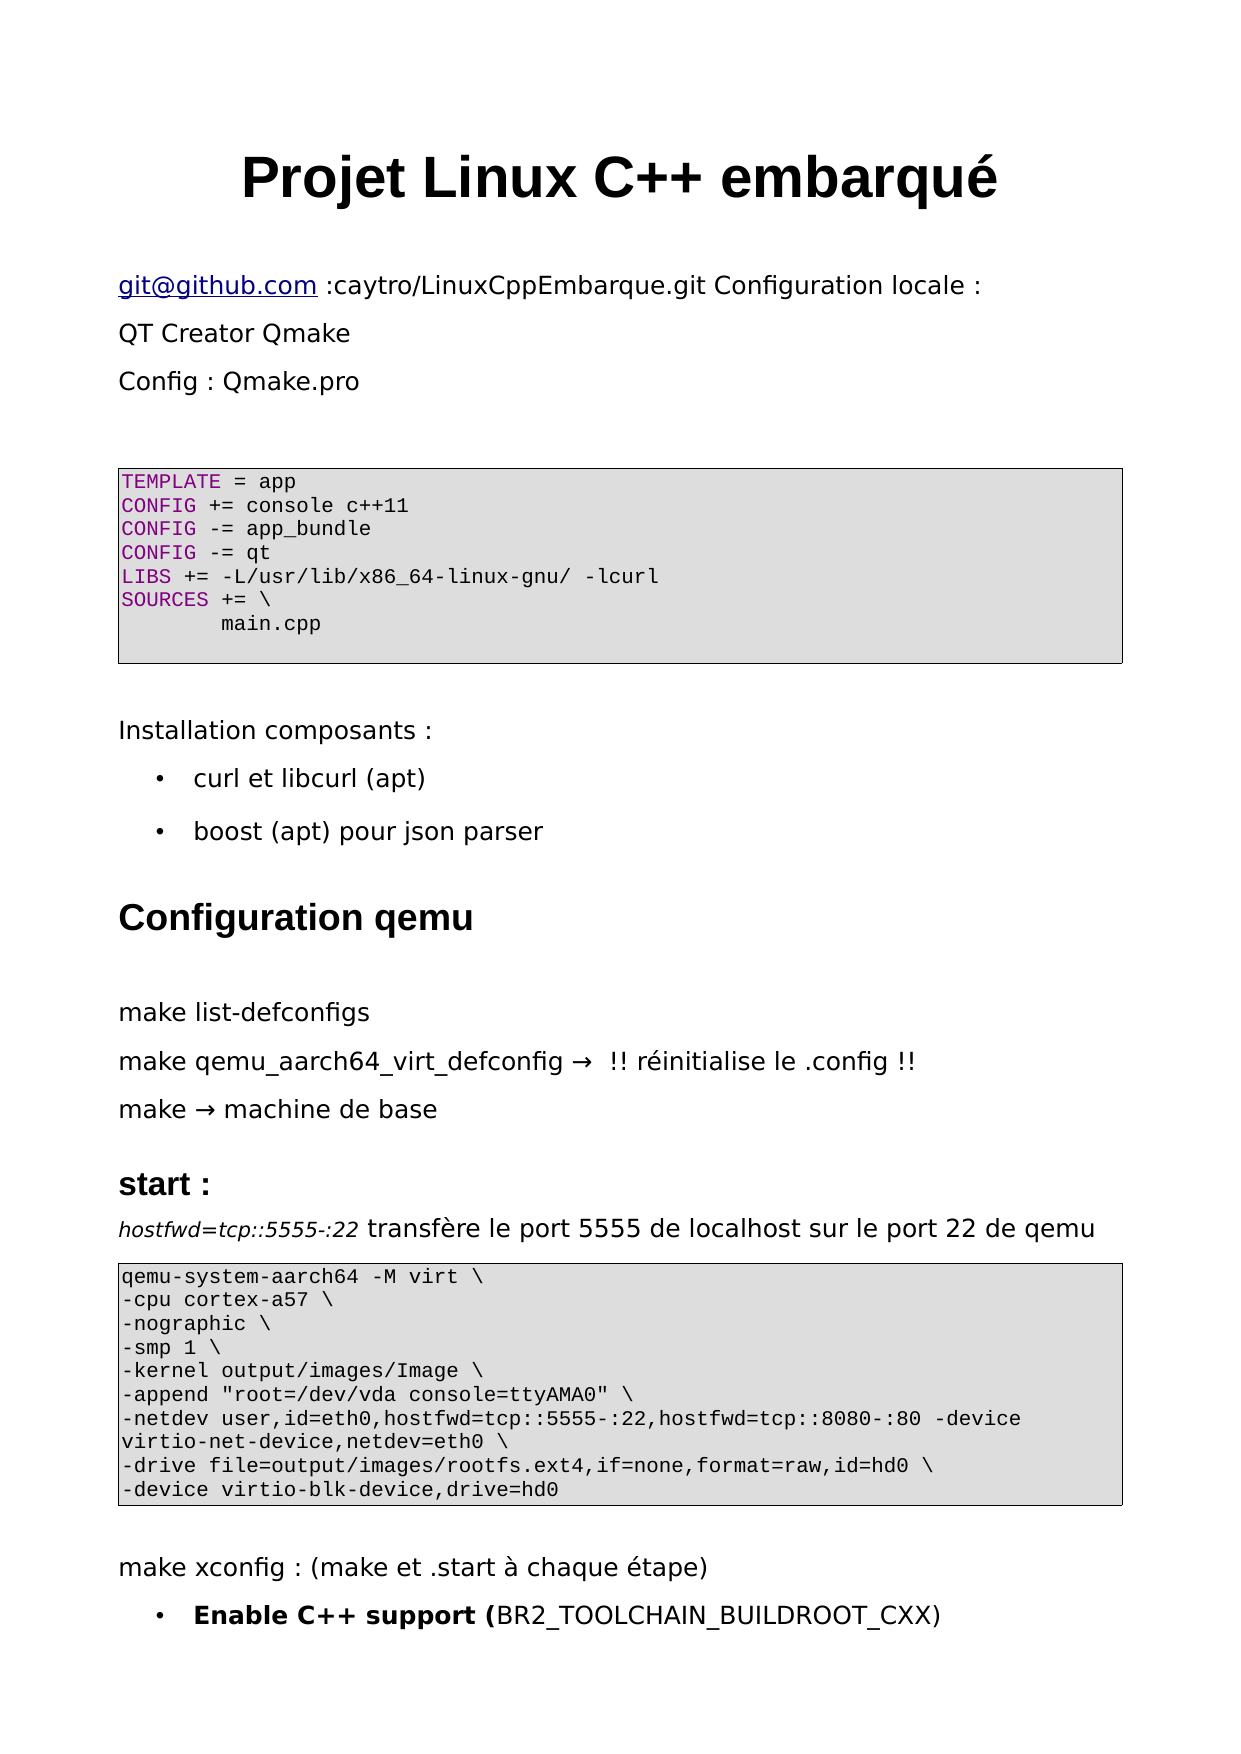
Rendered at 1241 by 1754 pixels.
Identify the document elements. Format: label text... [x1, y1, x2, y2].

text -smp 1 \ [119, 1334, 1122, 1357]
list curl et libcurl (apt) [156, 764, 1122, 793]
text CONFIG += console c++11 [119, 492, 1122, 515]
text CONFIG -= app_bundle [119, 515, 1122, 539]
text make list-defconfigs [118, 998, 1122, 1028]
list boost (apt) pour json parser [156, 817, 1122, 846]
text -append "root=/dev/vda console=ttyAMA0" \ [119, 1381, 1122, 1405]
text Config : Qmake.pro [118, 367, 1122, 396]
title Projet Linux C++ embarqué [118, 143, 1122, 210]
text qemu-system-aarch64 -M virt \ [119, 1264, 1122, 1286]
text -device virtio-blk-device,drive=hd0 [119, 1476, 1122, 1505]
text -drive file=output/images/rootfs.ext4,if=none,format=raw,id=hd0 \ [119, 1452, 1122, 1476]
subtitle Configuration qemu [118, 895, 1122, 938]
text SOURCES += \ [119, 586, 1122, 610]
text -kernel output/images/Image \ [119, 1357, 1122, 1381]
text TEMPLATE = app [119, 469, 1122, 492]
text QT Creator Qmake [118, 319, 1122, 348]
text -cpu cortex-a57 \ [119, 1286, 1122, 1310]
text LIBS += -L/usr/lib/x86_64-linux-gnu/ -lcurl [119, 563, 1122, 586]
text -netdev user,id=eth0,hostfwd=tcp::5555-:22,hostfwd=tcp::8080-:80 -device virtio-net-device,netdev=eth0 \ [119, 1405, 1122, 1452]
text CONFIG -= qt [119, 539, 1122, 563]
text git@github.com :caytro/LinuxCppEmbarque.git Configuration locale : [118, 271, 1122, 300]
text make xconfig : (make et .start à chaque étape) [118, 1553, 1122, 1583]
subtitle start : [118, 1164, 1122, 1202]
text main.cpp [119, 610, 1122, 633]
text -nographic \ [119, 1310, 1122, 1334]
text Installation composants : [118, 716, 1122, 745]
text hostfwd=tcp::5555-:22 transfère le port 5555 de localhost sur le port 22 de qemu [118, 1215, 1122, 1244]
text make qemu_aarch64_virt_defconfig → !! réinitialise le .config !! [118, 1047, 1122, 1076]
text make → machine de base [118, 1095, 1122, 1124]
list Enable C++ support (BR2_TOOLCHAIN_BUILDROOT_CXX) [156, 1602, 1122, 1631]
